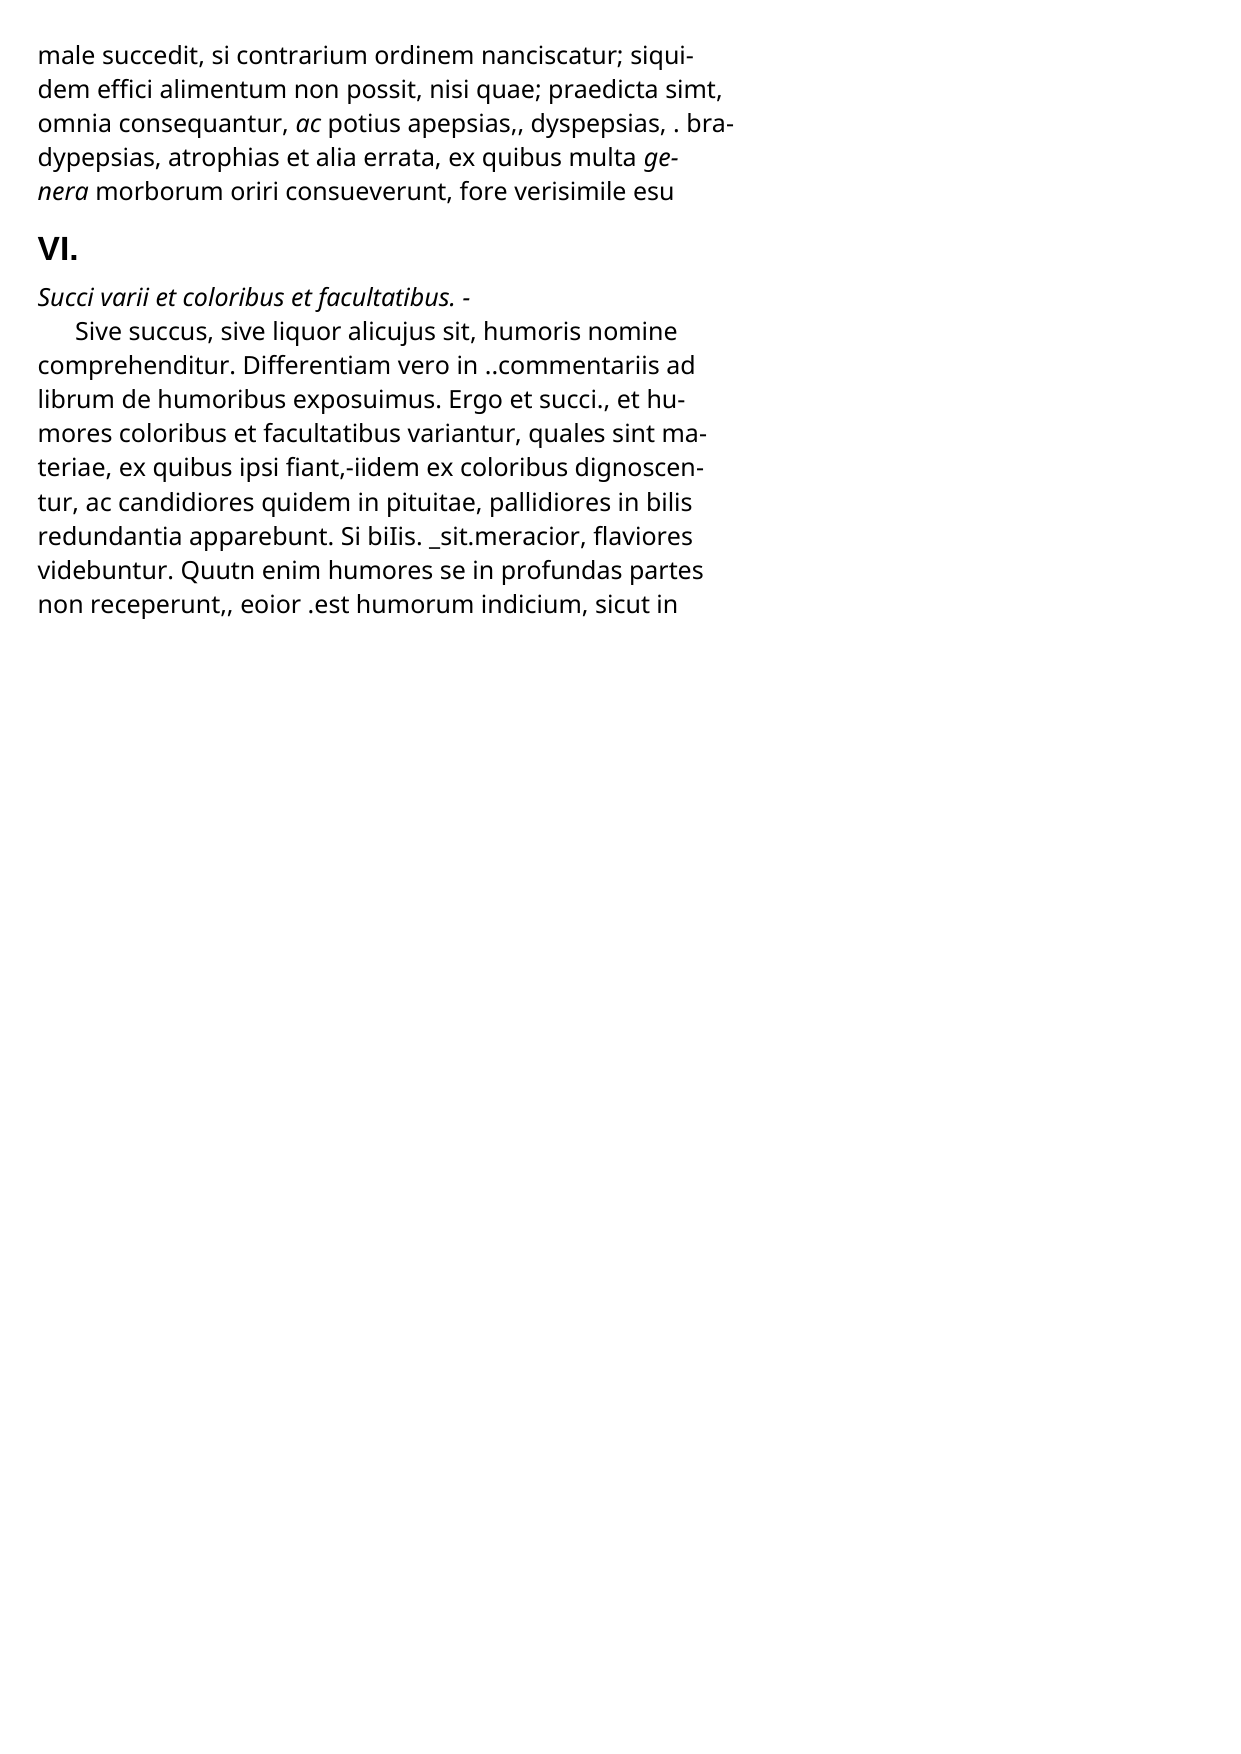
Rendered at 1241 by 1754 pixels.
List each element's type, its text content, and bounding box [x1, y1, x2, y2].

text Sive succus, sive liquor alicujus sit, humoris nomine comprehenditur. Differentiam vero in ..commentariis ad librum de humoribus exposuimus. Ergo et succi., et hu- mores coloribus et facultatibus variantur, quales sint ma- teriae, ex quibus ipsi fiant,-iidem ex coloribus dignoscen- tur, ac candidiores quidem in pituitae, pallidiores in bilis redundantia apparebunt. Si biIis. _sit.meracior, flaviores videbuntur. Quutn enim humores se in profundas partes non receperunt,, eoior .est humorum indicium, sicut in [37, 314, 1203, 620]
text male succedit, si contrarium ordinem nanciscatur; siqui- dem effici alimentum non possit, nisi quae; praedicta simt, omnia consequantur, ac potius apepsias,, dyspepsias, . bra- dypepsias, atrophias et alia errata, ex quibus multa ge- nera morborum oriri consueverunt, fore verisimile esu [37, 37, 1203, 208]
subtitle VI. [37, 229, 1203, 267]
text Succi varii et coloribus et facultatibus. - [37, 280, 1203, 314]
